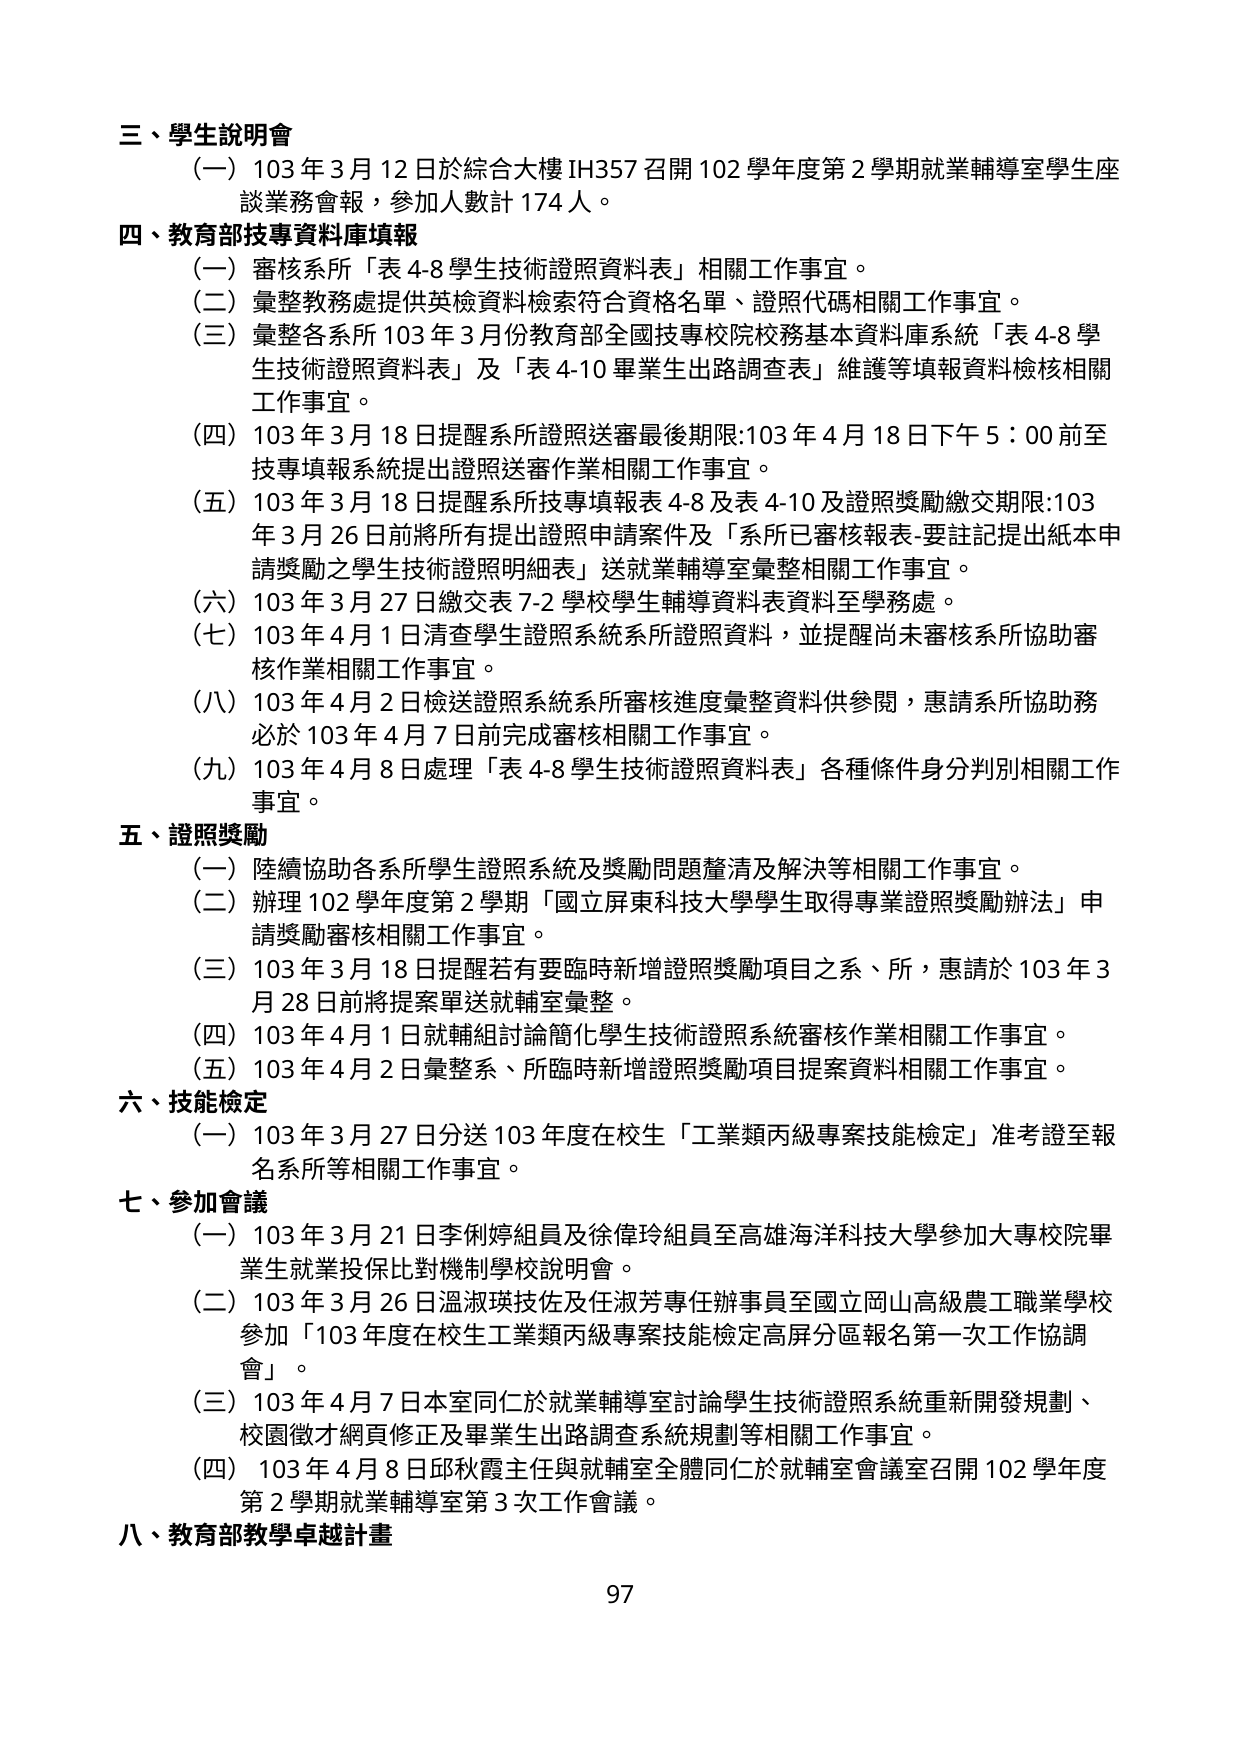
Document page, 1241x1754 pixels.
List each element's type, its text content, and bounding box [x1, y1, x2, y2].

text （一）103年3月21日李俐婷組員及徐偉玲組員至高雄海洋科技大學參加大專校院畢業生就業投保比對機制學校說明會。 [177, 1218, 1122, 1285]
text （五）103年3月18日提醒系所技專填報表4-8及表4-10及證照獎勵繳交期限:103年3月26日前將所有提出證照申請案件及「系所已審核報表-要註記提出紙本申請獎勵之學生技術證照明細表」送就業輔導室彙整相關工作事宜。 [177, 485, 1122, 585]
text （一）103年3月12日於綜合大樓IH357召開102學年度第2學期就業輔導室學生座談業務會報，參加人數計174人。 [177, 151, 1122, 218]
text 八、教育部教學卓越計畫 [118, 1518, 1122, 1551]
text （七）103年4月1日清查學生證照系統系所證照資料，並提醒尚未審核系所協助審核作業相關工作事宜。 [177, 618, 1122, 685]
text （四） 103年4月8日邱秋霞主任與就輔室全體同仁於就輔室會議室召開102學年度第2學期就業輔導室第3次工作會議。 [177, 1451, 1122, 1518]
text 五、證照獎勵 [118, 818, 1122, 851]
text （四）103年4月1日就輔組討論簡化學生技術證照系統審核作業相關工作事宜。 [177, 1018, 1122, 1051]
text （三）彙整各系所103年3月份教育部全國技專校院校務基本資料庫系統「表4-8學生技術證照資料表」及「表4-10畢業生出路調查表」維護等填報資料檢核相關工作事宜。 [177, 318, 1122, 418]
text （四）103年3月18日提醒系所證照送審最後期限:103年4月18日下午5：00前至技專填報系統提出證照送審作業相關工作事宜。 [177, 418, 1122, 485]
text （六）103年3月27日繳交表7-2 學校學生輔導資料表資料至學務處。 [177, 585, 1122, 618]
text （一）審核系所「表4-8學生技術證照資料表」相關工作事宜。 [177, 251, 1122, 285]
text 六、技能檢定 [118, 1085, 1122, 1118]
text （一）103年3月27日分送103年度在校生「工業類丙級專案技能檢定」准考證至報名系所等相關工作事宜。 [177, 1118, 1122, 1185]
text （二）辦理102學年度第2學期「國立屏東科技大學學生取得專業證照獎勵辦法」申請獎勵審核相關工作事宜。 [177, 885, 1122, 951]
text （八）103年4月2日檢送證照系統系所審核進度彙整資料供參閱，惠請系所協助務必於103年4月7日前完成審核相關工作事宜。 [177, 685, 1122, 751]
text （二）彙整教務處提供英檢資料檢索符合資格名單、證照代碼相關工作事宜。 [177, 285, 1122, 318]
text （五）103年4月2日彙整系、所臨時新增證照獎勵項目提案資料相關工作事宜。 [177, 1051, 1122, 1085]
text （一）陸續協助各系所學生證照系統及獎勵問題釐清及解決等相關工作事宜。 [177, 851, 1122, 885]
text （三）103年4月7日本室同仁於就業輔導室討論學生技術證照系統重新開發規劃、校園徵才網頁修正及畢業生出路調查系統規劃等相關工作事宜。 [177, 1385, 1122, 1451]
text 四、教育部技專資料庫填報 [118, 218, 1122, 251]
text 三、學生說明會 [118, 118, 1122, 151]
text （九）103年4月8日處理「表4-8學生技術證照資料表」各種條件身分判別相關工作事宜。 [177, 751, 1122, 818]
text （三）103年3月18日提醒若有要臨時新增證照獎勵項目之系、所，惠請於103年3月28日前將提案單送就輔室彙整。 [177, 951, 1122, 1018]
text 七、參加會議 [118, 1185, 1122, 1218]
text （二）103年3月26日溫淑瑛技佐及任淑芳專任辦事員至國立岡山高級農工職業學校參加「103年度在校生工業類丙級專案技能檢定高屏分區報名第一次工作協調會」。 [177, 1285, 1122, 1385]
